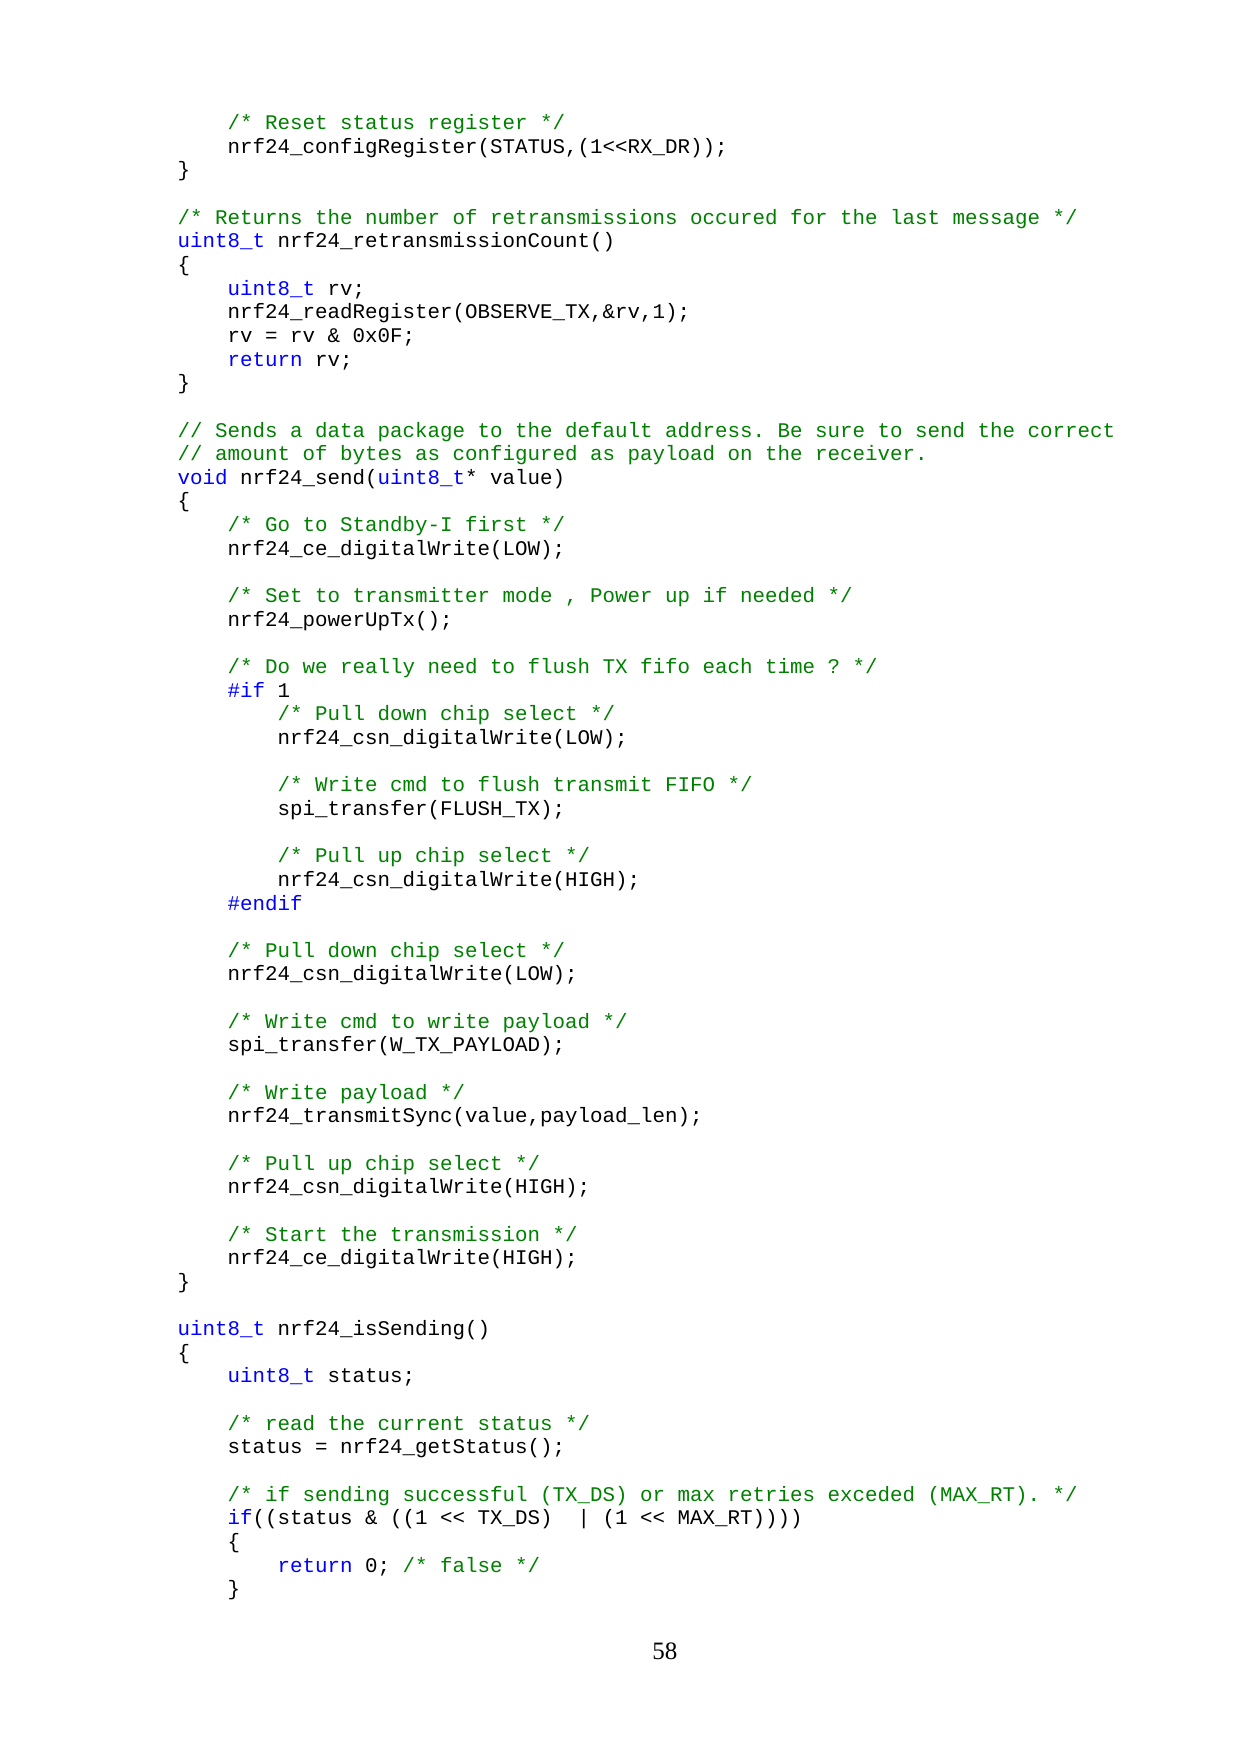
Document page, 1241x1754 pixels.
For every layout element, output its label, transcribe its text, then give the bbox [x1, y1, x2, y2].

text /* Start the transmission */ [177, 1223, 1152, 1247]
text /* Reset status register */ [177, 112, 1152, 136]
text } [177, 1578, 1152, 1602]
text nrf24_readRegister(OBSERVE_TX,&rv,1); [177, 301, 1152, 325]
text nrf24_configRegister(STATUS,(1<<RX_DR)); [177, 136, 1152, 159]
text /* Do we really need to flush TX fifo each time ? */ [177, 656, 1152, 680]
text } [177, 159, 1152, 183]
text /* Write cmd to flush transmit FIFO */ [177, 774, 1152, 798]
text nrf24_csn_digitalWrite(LOW); [177, 963, 1152, 987]
text nrf24_powerUpTx(); [177, 609, 1152, 632]
text { [177, 491, 1152, 514]
text #if 1 [177, 680, 1152, 703]
text { [177, 254, 1152, 278]
text uint8_t nrf24_retransmissionCount() [177, 230, 1152, 254]
text /* Pull down chip select */ [177, 703, 1152, 727]
text /* Returns the number of retransmissions occured for the last message */ [177, 207, 1152, 230]
text nrf24_csn_digitalWrite(LOW); [177, 727, 1152, 751]
text uint8_t status; [177, 1365, 1152, 1389]
text { [177, 1531, 1152, 1554]
text /* Pull up chip select */ [177, 1153, 1152, 1176]
text { [177, 1342, 1152, 1365]
text uint8_t rv; [177, 278, 1152, 301]
text #endif [177, 892, 1152, 916]
text } [177, 1271, 1152, 1294]
text /* Pull up chip select */ [177, 845, 1152, 869]
text /* Write payload */ [177, 1082, 1152, 1105]
text nrf24_ce_digitalWrite(HIGH); [177, 1247, 1152, 1271]
text /* if sending successful (TX_DS) or max retries exceded (MAX_RT). */ [177, 1484, 1152, 1507]
text /* Write cmd to write payload */ [177, 1011, 1152, 1034]
text nrf24_ce_digitalWrite(LOW); [177, 538, 1152, 561]
text uint8_t nrf24_isSending() [177, 1318, 1152, 1342]
text if((status & ((1 << TX_DS) | (1 << MAX_RT)))) [177, 1507, 1152, 1531]
text } [177, 372, 1152, 396]
text spi_transfer(FLUSH_TX); [177, 798, 1152, 822]
text return 0; /* false */ [177, 1554, 1152, 1578]
text /* Pull down chip select */ [177, 940, 1152, 963]
text // amount of bytes as configured as payload on the receiver. [177, 443, 1152, 467]
text status = nrf24_getStatus(); [177, 1436, 1152, 1460]
text // Sends a data package to the default address. Be sure to send the correct [177, 419, 1152, 443]
text /* Go to Standby-I first */ [177, 514, 1152, 538]
text spi_transfer(W_TX_PAYLOAD); [177, 1034, 1152, 1058]
text nrf24_transmitSync(value,payload_len); [177, 1105, 1152, 1129]
text rv = rv & 0x0F; [177, 325, 1152, 349]
text /* Set to transmitter mode , Power up if needed */ [177, 585, 1152, 609]
text /* read the current status */ [177, 1413, 1152, 1436]
text void nrf24_send(uint8_t* value) [177, 467, 1152, 491]
text nrf24_csn_digitalWrite(HIGH); [177, 869, 1152, 892]
text return rv; [177, 349, 1152, 372]
text nrf24_csn_digitalWrite(HIGH); [177, 1176, 1152, 1200]
